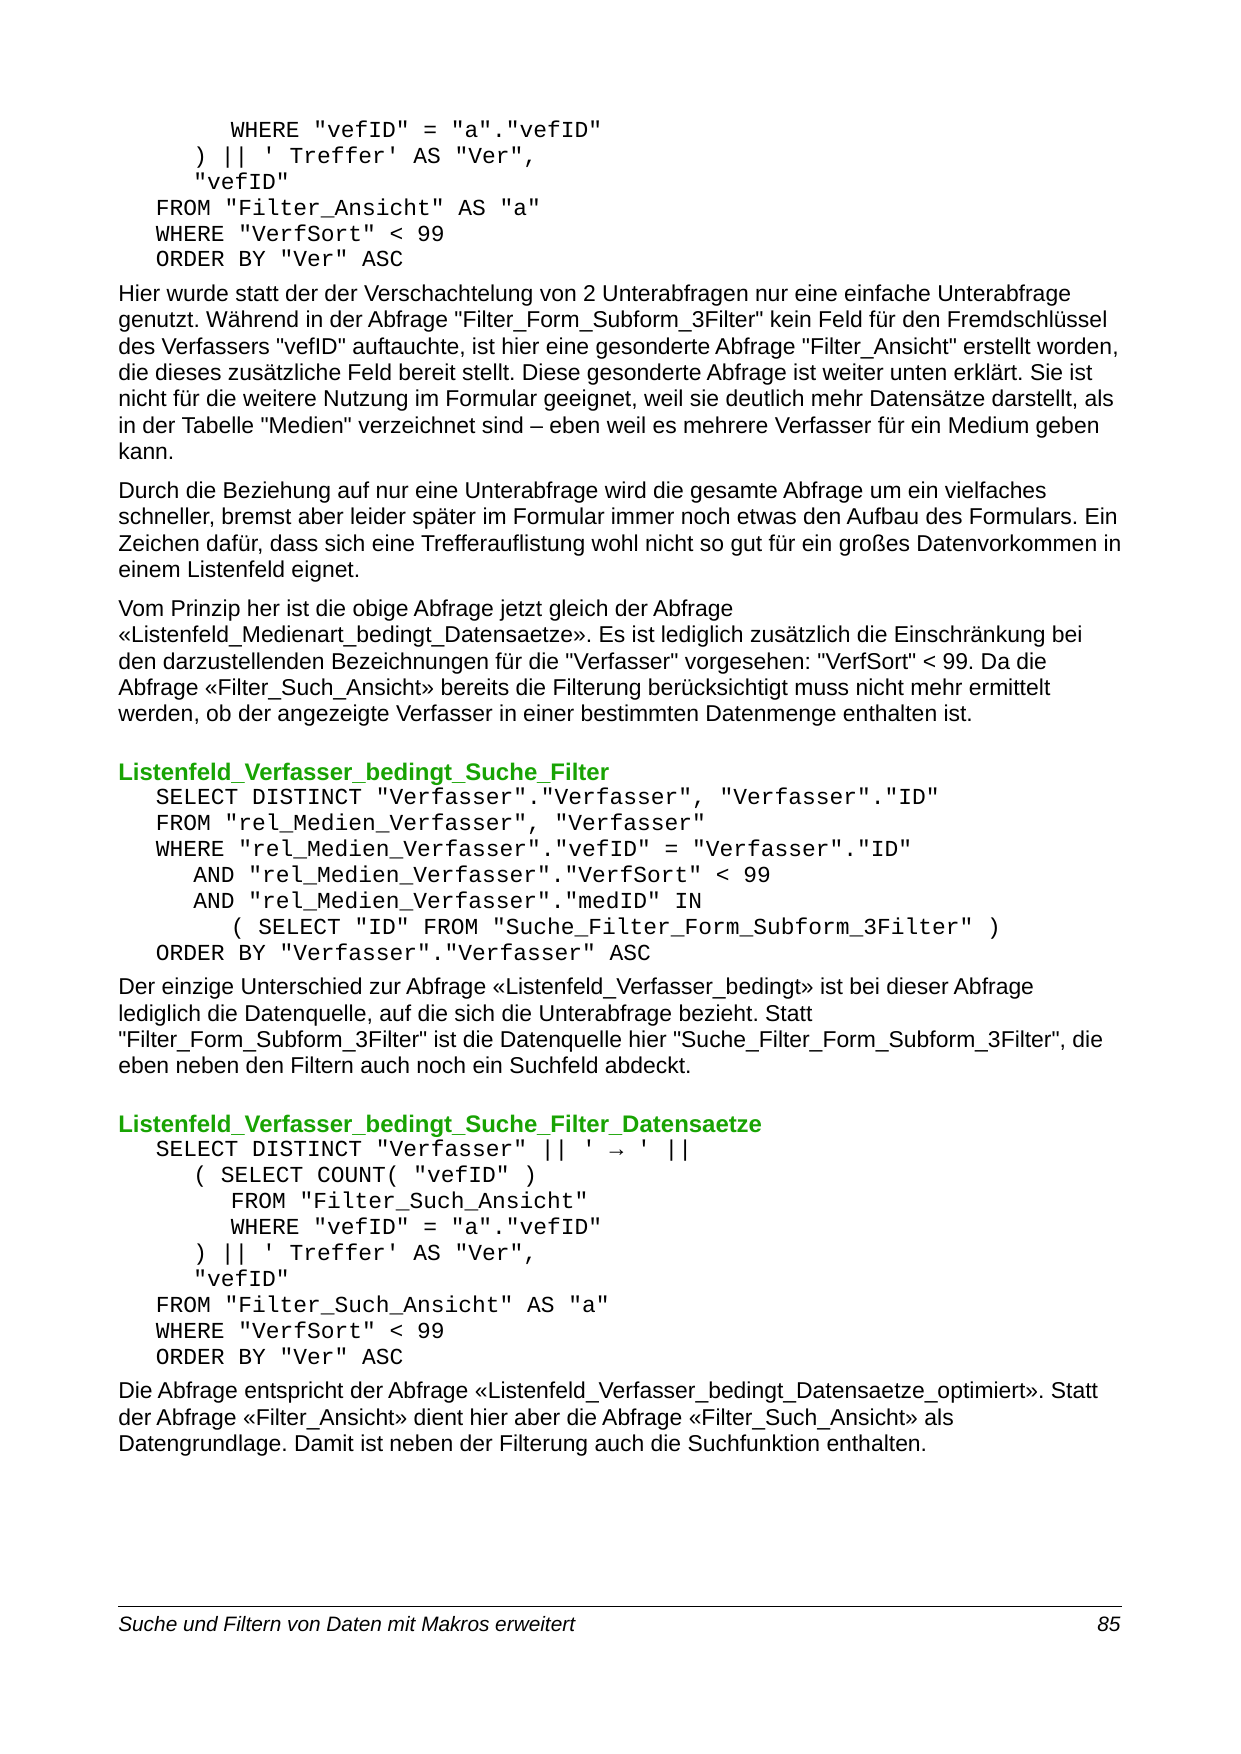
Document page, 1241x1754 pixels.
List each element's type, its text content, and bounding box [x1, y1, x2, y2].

text SELECT DISTINCT "Verfasser" || ' → ' || ( SELECT COUNT( "vefID" ) FROM "Filter_Such_Ansicht" WHERE "vefID" = "a"."vefID" ) || ' Treffer' AS "Ver", "vefID" FROM "Filter_Such_Ansicht" AS "a" WHERE "VerfSort" < 99 ORDER BY "Ver" ASC [156, 1138, 1122, 1371]
text Der einzige Unterschied zur Abfrage «Listenfeld_Verfasser_bedingt» ist bei dieser Abfrage lediglich die Datenquelle, auf die sich die Unterabfrage bezieht. Statt "Filter_Form_Subform_3Filter" ist die Datenquelle hier "Suche_Filter_Form_Subform_3Filter", die eben neben den Filtern auch noch ein Suchfeld abdeckt. [118, 973, 1122, 1079]
text SELECT DISTINCT "Verfasser"."Verfasser", "Verfasser"."ID" FROM "rel_Medien_Verfasser", "Verfasser" WHERE "rel_Medien_Verfasser"."vefID" = "Verfasser"."ID" AND "rel_Medien_Verfasser"."VerfSort" < 99 AND "rel_Medien_Verfasser"."medID" IN ( SELECT "ID" FROM "Suche_Filter_Form_Subform_3Filter" ) ORDER BY "Verfasser"."Verfasser" ASC [156, 786, 1122, 967]
text Vom Prinzip her ist die obige Abfrage jetzt gleich der Abfrage «Listenfeld_Medienart_bedingt_Datensaetze». Es ist lediglich zusätzlich die Einschränkung bei den darzustellenden Bezeichnungen für die "Verfasser" vorgesehen: "VerfSort" < 99. Da die Abfrage «Filter_Such_Ansicht» bereits die Filterung berücksichtigt muss nicht mehr ermittelt werden, ob der angezeigte Verfasser in einer bestimmten Datenmenge enthalten ist. [118, 595, 1122, 727]
text WHERE "vefID" = "a"."vefID" ) || ' Treffer' AS "Ver", "vefID" FROM "Filter_Ansicht" AS "a" WHERE "VerfSort" < 99 ORDER BY "Ver" ASC [156, 118, 1122, 274]
text Durch die Beziehung auf nur eine Unterabfrage wird die gesamte Abfrage um ein vielfaches schneller, bremst aber leider später im Formular immer noch etwas den Aufbau des Formulars. Ein Zeichen dafür, dass sich eine Trefferauflistung wohl nicht so gut für ein großes Datenvorkommen in einem Listenfeld eignet. [118, 477, 1122, 582]
text Hier wurde statt der der Verschachtelung von 2 Unterabfragen nur eine einfache Unterabfrage genutzt. Während in der Abfrage "Filter_Form_Subform_3Filter" kein Feld für den Fremdschlüssel des Verfassers "vefID" auftauchte, ist hier eine gesonderte Abfrage "Filter_Ansicht" erstellt worden, die dieses zusätzliche Feld bereit stellt. Diese gesonderte Abfrage ist weiter unten erklärt. Sie ist nicht für die weitere Nutzung im Formular geeignet, weil sie deutlich mehr Datensätze darstellt, als in der Tabelle "Medien" verzeichnet sind – eben weil es mehrere Verfasser für ein Medium geben kann. [118, 280, 1122, 464]
text Die Abfrage entspricht der Abfrage «Listenfeld_Verfasser_bedingt_Datensaetze_optimiert». Statt der Abfrage «Filter_Ansicht» dient hier aber die Abfrage «Filter_Such_Ansicht» als Datengrundlage. Damit ist neben der Filterung auch die Suchfunktion enthalten. [118, 1377, 1122, 1456]
subtitle Listenfeld_Verfasser_bedingt_Suche_Filter_Datensaetze [118, 1110, 1122, 1138]
subtitle Listenfeld_Verfasser_bedingt_Suche_Filter [118, 758, 1122, 786]
